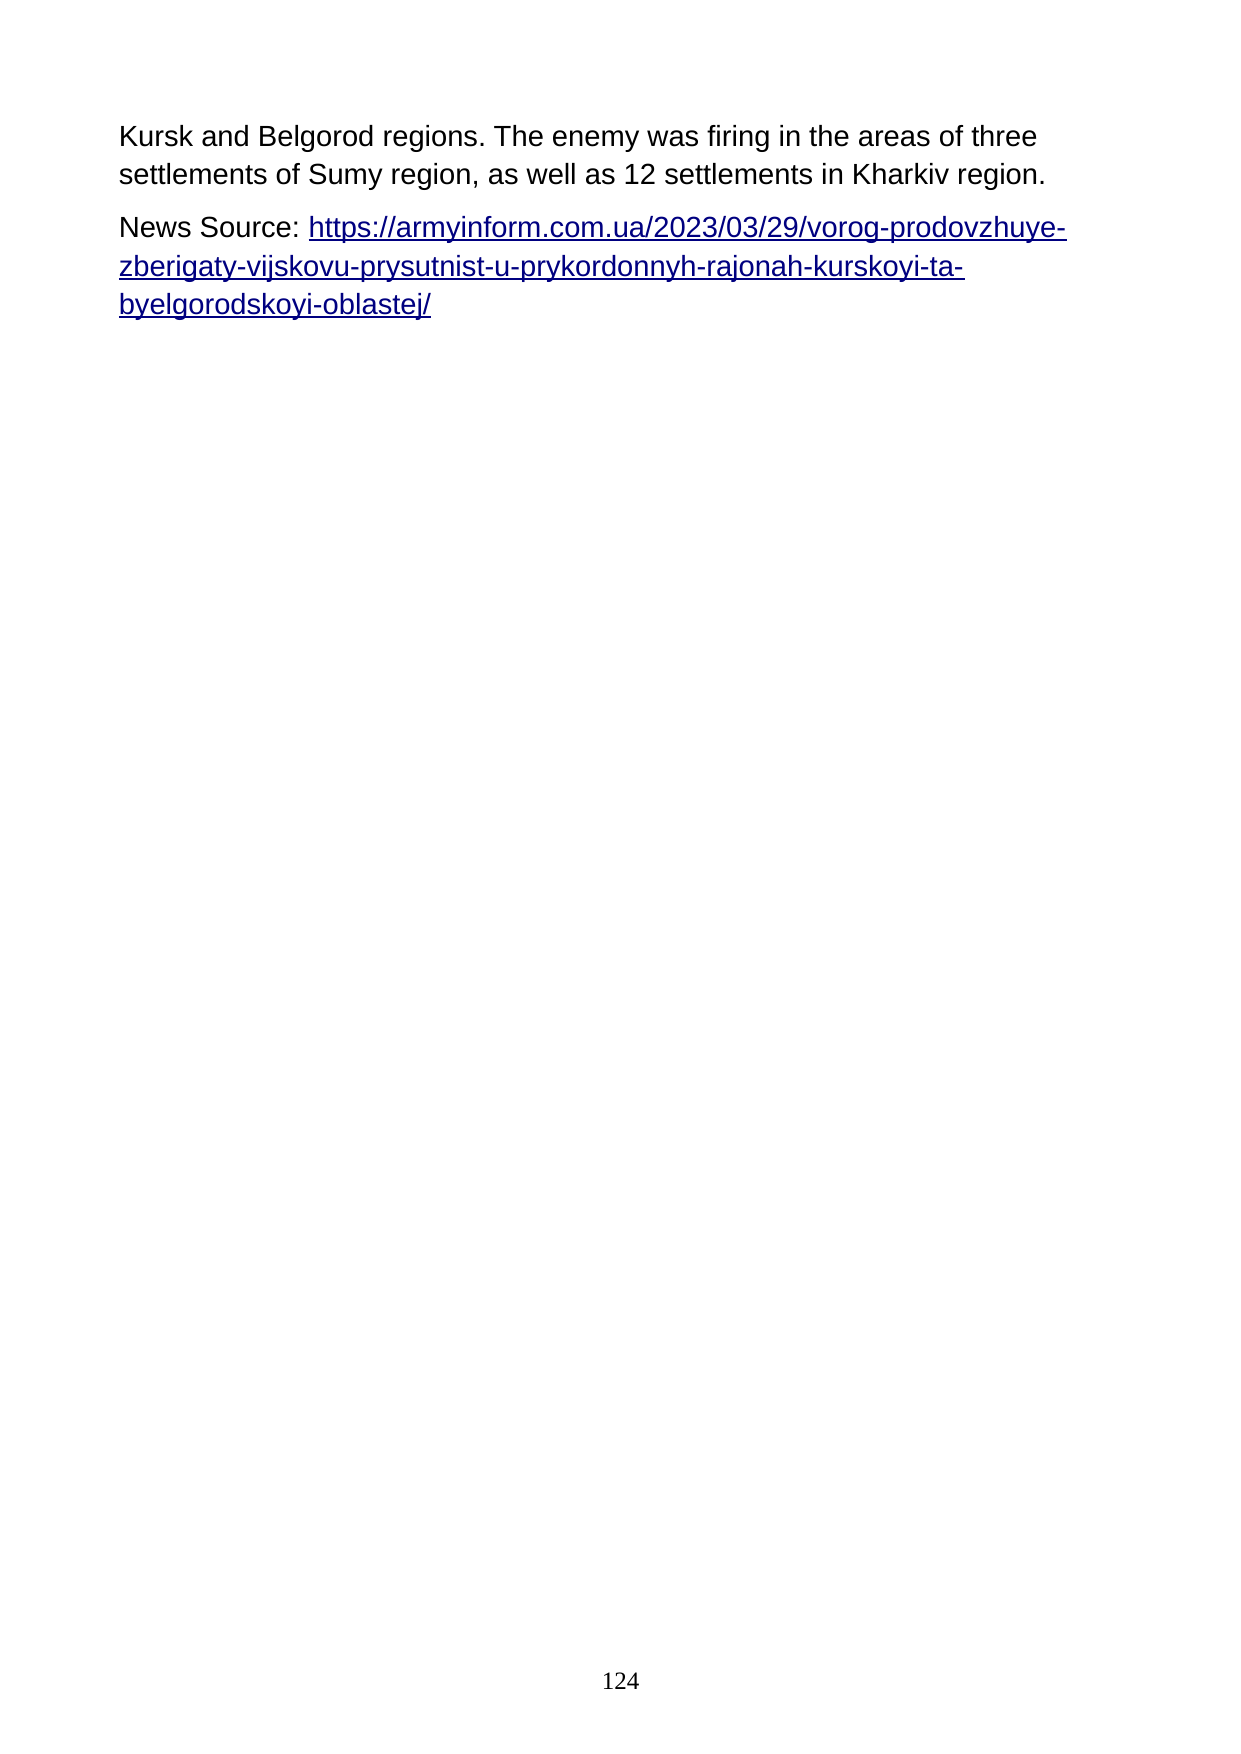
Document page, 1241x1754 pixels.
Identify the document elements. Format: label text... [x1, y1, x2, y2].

text Kursk and Belgorod regions. The enemy was firing in the areas of three settlements of Sumy region, as well as 12 settlements in Kharkiv region. [118, 118, 1122, 191]
text News Source: https://armyinform.com.ua/2023/03/29/vorog-prodovzhuye-zberigaty-vijskovu-prysutnist-u-prykordonnyh-rajonah-kurskoyi-ta-byelgorodskoyi-oblastej/ [118, 210, 1122, 321]
